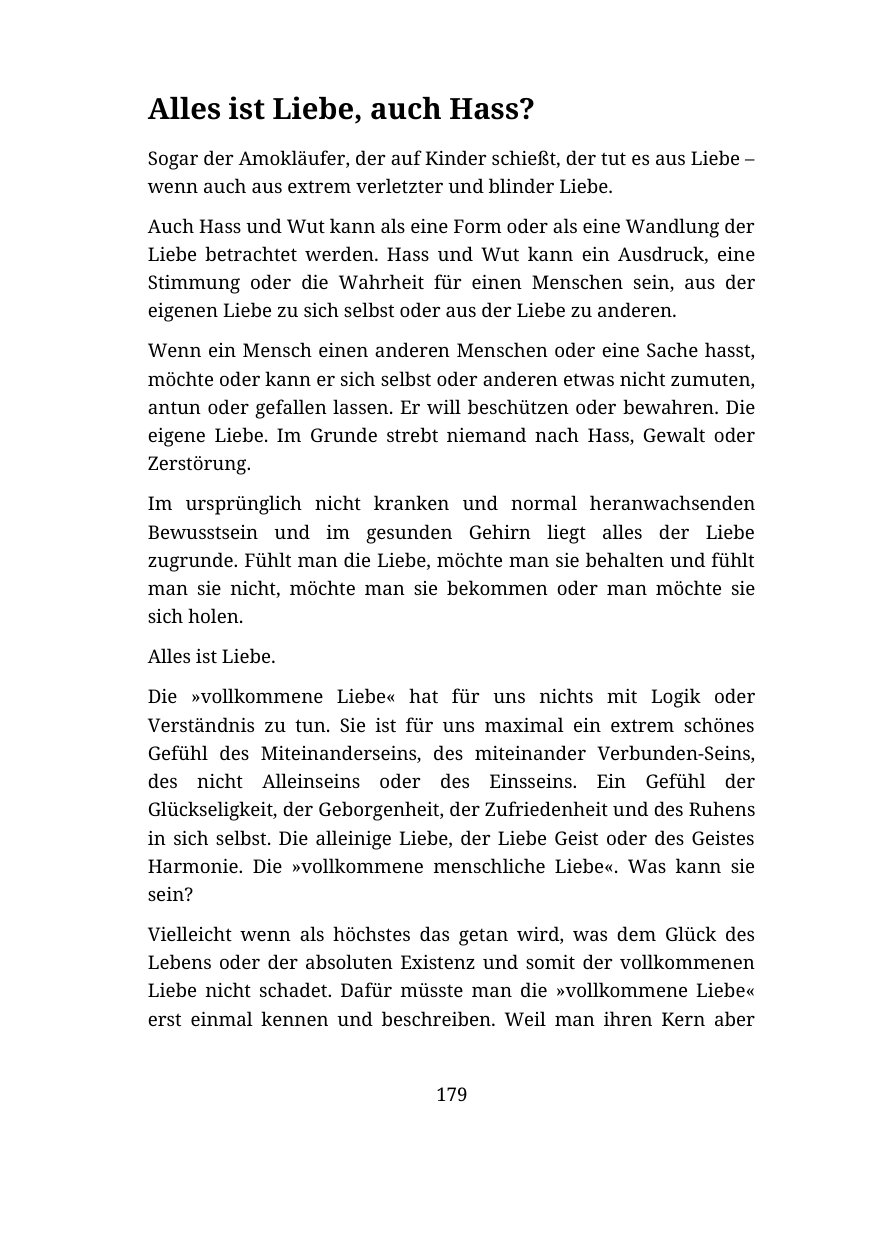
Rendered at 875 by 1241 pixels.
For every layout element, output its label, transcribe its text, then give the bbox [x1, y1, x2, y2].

text Sogar der Amokläufer, der auf Kinder schießt, der tut es aus Liebe – wenn auch aus extrem verletzter und blinder Liebe. [148, 145, 756, 199]
text Auch Hass und Wut kann als eine Form oder als eine Wandlung der Liebe betrachtet werden. Hass und Wut kann ein Ausdruck, eine Stimmung oder die Wahrheit für einen Menschen sein, aus der eigenen Liebe zu sich selbst oder aus der Liebe zu anderen. [148, 213, 756, 323]
text Alles ist Liebe. [148, 644, 756, 669]
text Die »vollkommene Liebe« hat für uns nichts mit Logik oder Verständnis zu tun. Sie ist für uns maximal ein extrem schönes Gefühl des Miteinanderseins, des miteinander Verbunden-Seins, des nicht Alleinseins oder des Einsseins. Ein Gefühl der Glückseligkeit, der Geborgenheit, der Zufriedenheit und des Ruhens in sich selbst. Die alleinige Liebe, der Liebe Geist oder des Geistes Harmonie. Die »vollkommene menschliche Liebe«. Was kann sie sein? [148, 684, 756, 907]
text Im ursprünglich nicht kranken und normal heranwachsenden Bewusstsein und im gesunden Gehirn liegt alles der Liebe zugrunde. Fühlt man die Liebe, möchte man sie behalten und fühlt man sie nicht, möchte man sie bekommen oder man möchte sie sich holen. [148, 491, 756, 629]
text Wenn ein Mensch einen anderen Menschen oder eine Sache hasst, möchte oder kann er sich selbst oder anderen etwas nicht zumuten, antun oder gefallen lassen. Er will beschützen oder bewahren. Die eigene Liebe. Im Grunde strebt niemand nach Hass, Gewalt oder Zerstörung. [148, 338, 756, 476]
subtitle Alles ist Liebe, auch Hass? [148, 88, 756, 128]
text Vielleicht wenn als höchstes das getan wird, was dem Glück des Lebens oder der absoluten Existenz und somit der vollkommenen Liebe nicht schadet. Dafür müsste man die »vollkommene Liebe« erst einmal kennen und beschreiben. Weil man ihren Kern aber [148, 921, 756, 1031]
